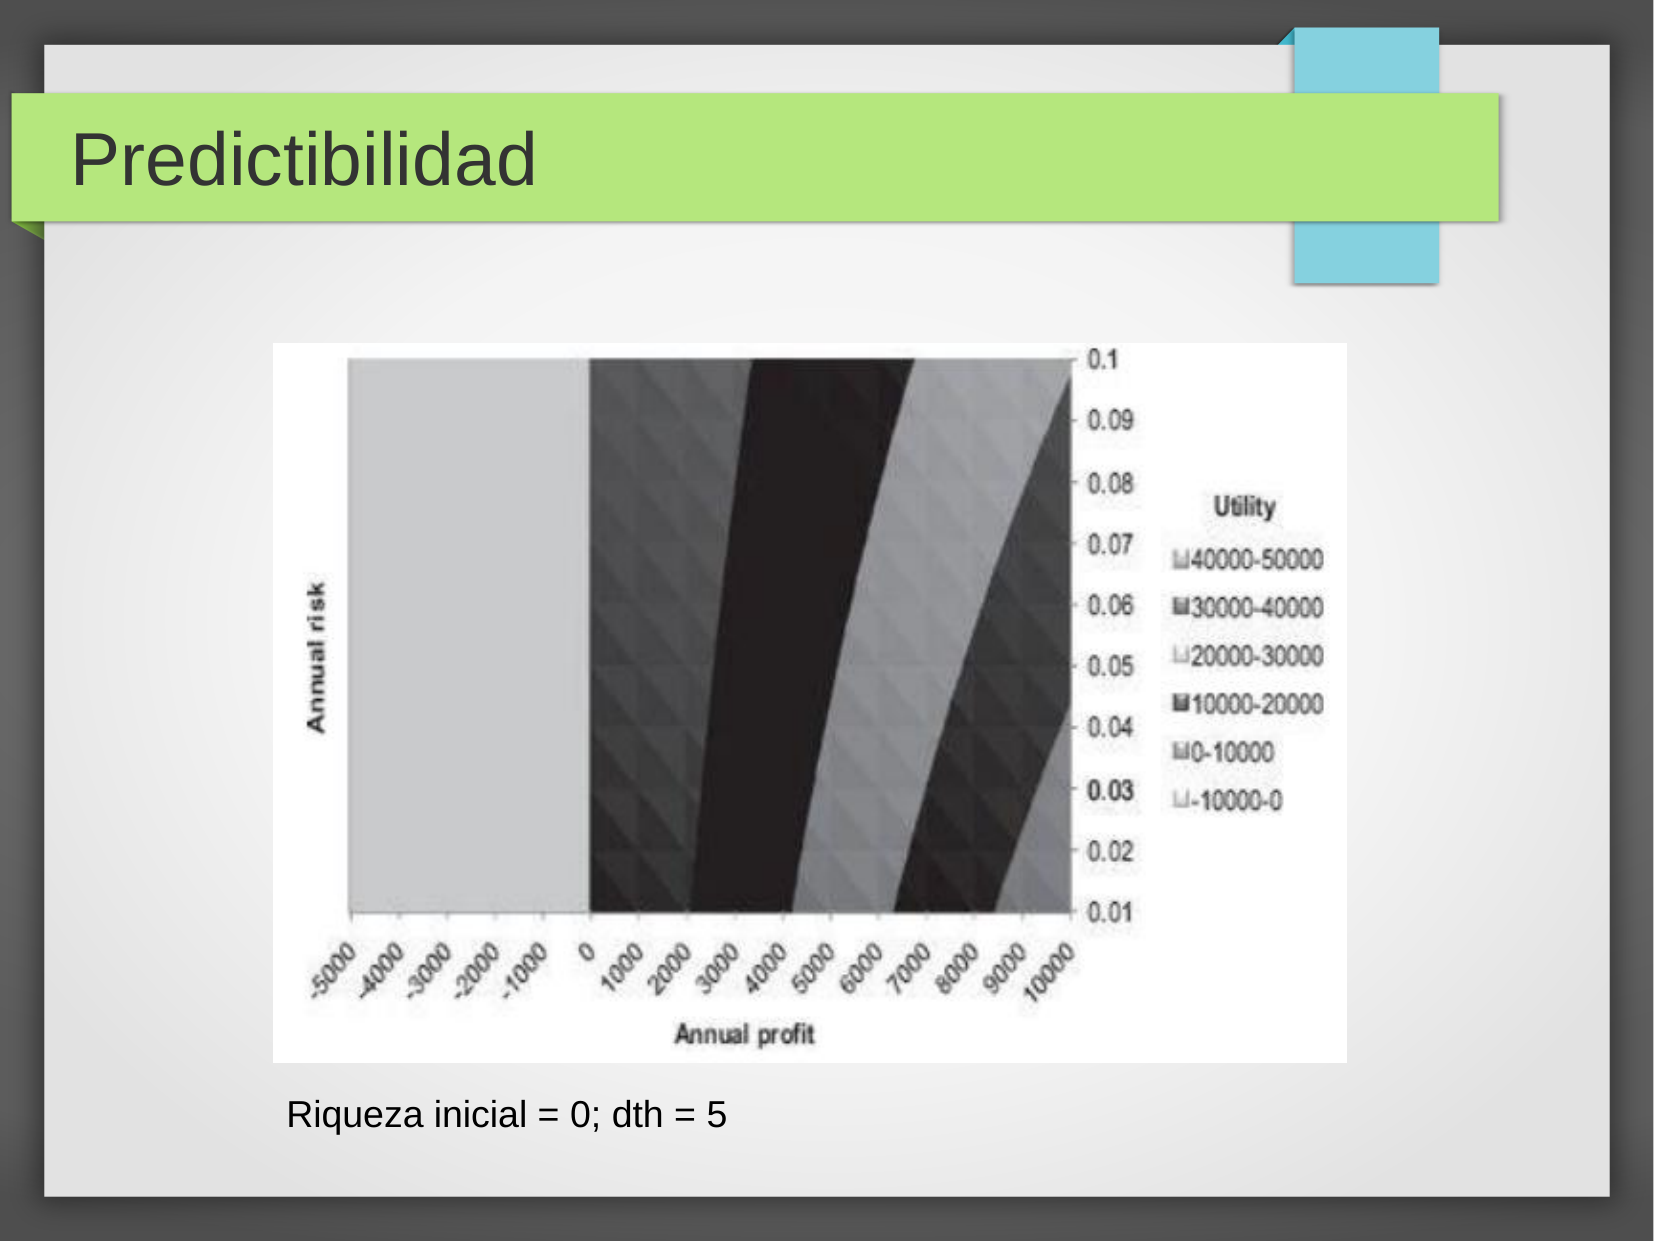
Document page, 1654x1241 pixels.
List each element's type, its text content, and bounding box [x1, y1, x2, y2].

picture [0, 0, 1654, 1241]
title Predictibilidad [70, 106, 1229, 213]
text_box Riqueza inicial = 0; dth = 5 [271, 1086, 1347, 1144]
